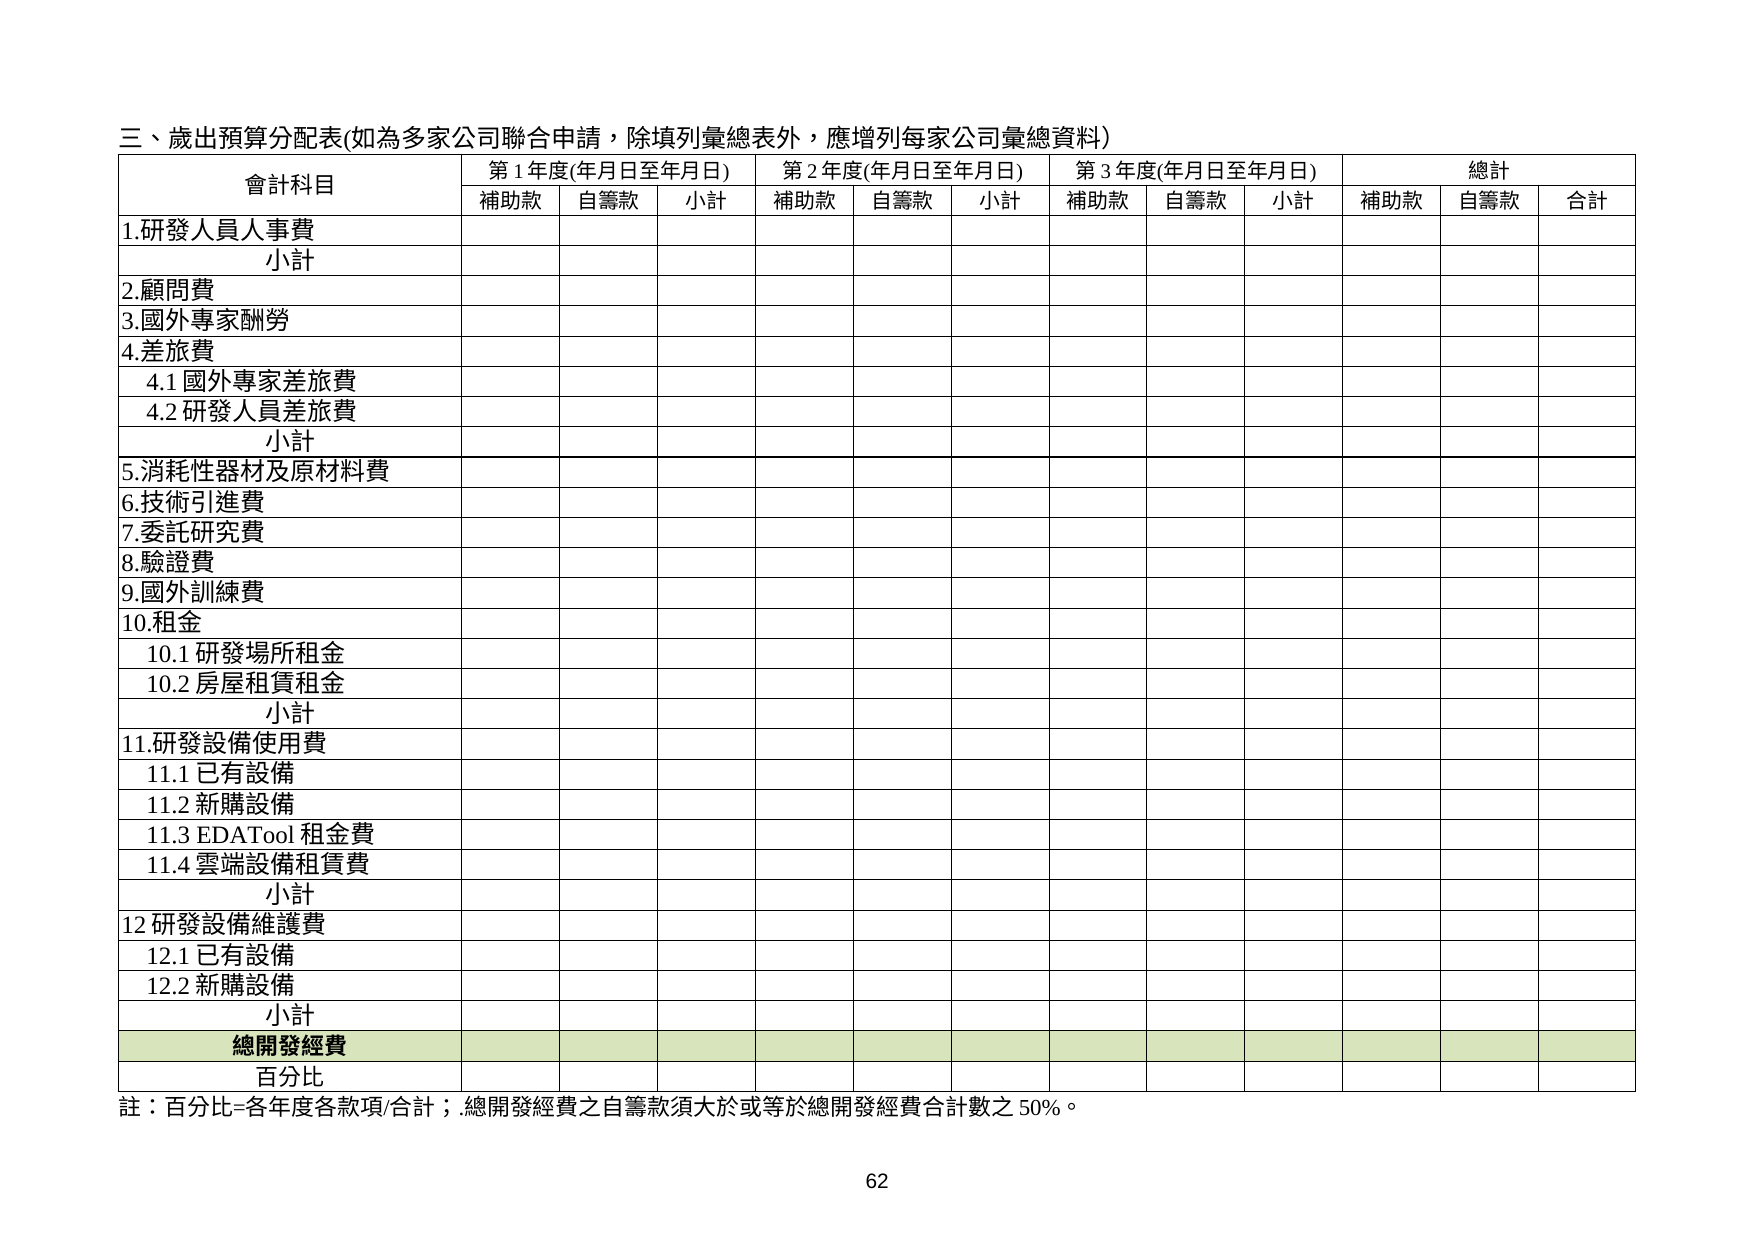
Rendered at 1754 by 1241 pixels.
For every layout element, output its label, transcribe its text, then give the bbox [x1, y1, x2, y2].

table_cell [756, 246, 853, 275]
table_cell [1147, 941, 1244, 970]
table_cell [952, 669, 1049, 698]
table_cell [1539, 397, 1635, 426]
table_cell [756, 729, 853, 758]
table_cell [952, 337, 1049, 366]
table_cell 6.技術引進費 [119, 488, 461, 517]
table_cell [1441, 458, 1538, 487]
table_cell [462, 911, 559, 940]
table_cell [1245, 850, 1342, 879]
table_cell [658, 578, 755, 607]
table_cell [756, 911, 853, 940]
table_cell [462, 367, 559, 396]
table_cell [1539, 699, 1635, 728]
table_cell [1441, 941, 1538, 970]
table_cell [1245, 548, 1342, 577]
table_cell 11.2新購設備 [119, 790, 461, 819]
table_cell [658, 911, 755, 940]
table_cell [462, 609, 559, 638]
table_cell [854, 971, 951, 1000]
table_cell [1441, 760, 1538, 789]
table_cell [462, 276, 559, 305]
table_cell [756, 1062, 853, 1091]
table_cell [462, 1031, 559, 1061]
table_cell [1147, 216, 1244, 245]
table_cell [1441, 790, 1538, 819]
table_cell [1539, 729, 1635, 758]
table_cell [462, 880, 559, 909]
table_cell [1147, 337, 1244, 366]
table_cell [952, 488, 1049, 517]
table_cell [1441, 337, 1538, 366]
table_cell [560, 578, 657, 607]
table_cell [756, 699, 853, 728]
table_cell [1245, 699, 1342, 728]
table_cell [1539, 971, 1635, 1000]
table_cell [1245, 367, 1342, 396]
table_cell [658, 1001, 755, 1030]
table_cell [1441, 911, 1538, 940]
table_cell [1343, 367, 1440, 396]
table_cell [1441, 518, 1538, 547]
table_cell [560, 729, 657, 758]
table_cell [756, 1031, 853, 1061]
table_cell 3.國外專家酬勞 [119, 306, 461, 336]
table_cell [756, 337, 853, 366]
table_cell [756, 216, 853, 245]
table_cell [1245, 820, 1342, 849]
table_cell [1539, 518, 1635, 547]
table_cell [658, 488, 755, 517]
table_cell [952, 941, 1049, 970]
table_cell [560, 1062, 657, 1091]
table_cell 4.1國外專家差旅費 [119, 367, 461, 396]
table_cell [854, 820, 951, 849]
table_cell [658, 941, 755, 970]
table_cell [1050, 941, 1146, 970]
table_cell 自籌款 [854, 186, 951, 215]
table_cell [1441, 306, 1538, 336]
table_cell [952, 820, 1049, 849]
table_cell [952, 639, 1049, 668]
table_cell [1441, 699, 1538, 728]
table_cell [756, 941, 853, 970]
table_cell [1343, 518, 1440, 547]
table_header 第3年度(年月日至年月日) [1050, 155, 1342, 184]
table_cell [1147, 1062, 1244, 1091]
table_cell [1245, 609, 1342, 638]
table_cell 自籌款 [1147, 186, 1244, 215]
table_cell [1245, 246, 1342, 275]
table_cell [1441, 971, 1538, 1000]
table_cell [658, 367, 755, 396]
table_cell 10.2房屋租賃租金 [119, 669, 461, 698]
table_cell [952, 427, 1049, 456]
table_cell [756, 850, 853, 879]
table_cell 小計 [119, 699, 461, 728]
table_cell [1343, 1031, 1440, 1061]
table_cell [1147, 609, 1244, 638]
table_cell [1245, 911, 1342, 940]
table_cell [560, 850, 657, 879]
table_cell [1343, 820, 1440, 849]
table_cell 補助款 [462, 186, 559, 215]
table_cell [756, 669, 853, 698]
table_cell [560, 427, 657, 456]
table_cell [952, 367, 1049, 396]
table_cell [1343, 488, 1440, 517]
table_cell [854, 246, 951, 275]
table_cell 8.驗證費 [119, 548, 461, 577]
table_cell [1050, 1062, 1146, 1091]
table_cell [756, 820, 853, 849]
table_cell [1539, 941, 1635, 970]
table_cell [462, 941, 559, 970]
table_cell [1050, 216, 1146, 245]
table_cell [560, 397, 657, 426]
table_cell [1441, 216, 1538, 245]
table_cell [1441, 639, 1538, 668]
table_cell [1245, 790, 1342, 819]
table_cell [560, 639, 657, 668]
table_cell [1441, 488, 1538, 517]
table_cell [560, 548, 657, 577]
table_cell [1539, 337, 1635, 366]
table_cell [1050, 548, 1146, 577]
table_cell [658, 790, 755, 819]
table_cell [1050, 971, 1146, 1000]
table_cell [952, 216, 1049, 245]
table_cell [1343, 397, 1440, 426]
table_cell [1539, 639, 1635, 668]
table_cell [756, 1001, 853, 1030]
table_cell [1343, 548, 1440, 577]
text 三、歲出預算分配表(如為多家公司聯合申請，除填列彙總表外，應增列每家公司彙總資料） [118, 118, 1636, 154]
table_cell [1050, 397, 1146, 426]
table_cell [560, 790, 657, 819]
table_cell [854, 669, 951, 698]
text 註：百分比=各年度各款項/合計；.總開發經費之自籌款須大於或等於總開發經費合計數之50%。 [118, 1092, 1636, 1121]
table_cell [1050, 306, 1146, 336]
table_header 總計 [1343, 155, 1635, 184]
table_cell 11.4雲端設備租賃費 [119, 850, 461, 879]
table_cell [1147, 699, 1244, 728]
table_cell [560, 971, 657, 1000]
table_cell [560, 367, 657, 396]
table_cell [658, 850, 755, 879]
table_cell [854, 729, 951, 758]
table_cell [854, 578, 951, 607]
table_cell [658, 880, 755, 909]
table_cell [1050, 458, 1146, 487]
table_cell [560, 880, 657, 909]
table_cell [560, 1031, 657, 1061]
table_cell [952, 306, 1049, 336]
table_cell [560, 911, 657, 940]
table_cell [1245, 669, 1342, 698]
table_cell [658, 427, 755, 456]
table_cell [854, 216, 951, 245]
table_cell 4.差旅費 [119, 337, 461, 366]
table_cell [658, 729, 755, 758]
table_cell [1441, 850, 1538, 879]
table_cell [462, 246, 559, 275]
table_cell [1441, 276, 1538, 305]
table_cell 10.1研發場所租金 [119, 639, 461, 668]
table_cell [462, 518, 559, 547]
table_cell [658, 397, 755, 426]
table_cell [658, 1031, 755, 1061]
table_cell 小計 [952, 186, 1049, 215]
table_cell [658, 639, 755, 668]
table_cell [756, 790, 853, 819]
table_cell [1343, 850, 1440, 879]
table_cell [1343, 669, 1440, 698]
table_cell 12.1已有設備 [119, 941, 461, 970]
table_cell [1050, 880, 1146, 909]
table_cell [1050, 488, 1146, 517]
table_cell [1539, 850, 1635, 879]
table_cell [1343, 911, 1440, 940]
table_cell [1050, 639, 1146, 668]
table_cell 4.2研發人員差旅費 [119, 397, 461, 426]
table_cell [462, 306, 559, 336]
table_cell [952, 276, 1049, 305]
table_cell [1147, 880, 1244, 909]
table_cell [756, 276, 853, 305]
table_cell [658, 609, 755, 638]
table_cell 9.國外訓練費 [119, 578, 461, 607]
table_cell [1050, 609, 1146, 638]
table_cell [1147, 790, 1244, 819]
table_cell [1245, 306, 1342, 336]
table_cell [462, 850, 559, 879]
table_header 第2年度(年月日至年月日) [756, 155, 1049, 184]
table_cell [1441, 820, 1538, 849]
table_cell [756, 880, 853, 909]
table_cell [1147, 578, 1244, 607]
table_cell [1539, 488, 1635, 517]
table_cell [1343, 246, 1440, 275]
table_cell [560, 820, 657, 849]
table_cell [854, 488, 951, 517]
table_cell [1343, 971, 1440, 1000]
table_cell [1539, 790, 1635, 819]
table_cell [1147, 518, 1244, 547]
table_cell [854, 518, 951, 547]
table_cell [1147, 458, 1244, 487]
table_cell [756, 578, 853, 607]
table_cell [658, 337, 755, 366]
table_cell [1147, 427, 1244, 456]
table_cell [1050, 911, 1146, 940]
table_cell [952, 246, 1049, 275]
table_cell [854, 760, 951, 789]
table_cell [1245, 397, 1342, 426]
table_cell [462, 669, 559, 698]
table_cell [1539, 1062, 1635, 1091]
table_cell [560, 1001, 657, 1030]
table_cell [1539, 1001, 1635, 1030]
table_cell [1245, 639, 1342, 668]
table_cell [1147, 911, 1244, 940]
table_cell [560, 337, 657, 366]
table_cell 百分比 [119, 1062, 461, 1091]
table_cell [1343, 639, 1440, 668]
table_cell 小計 [658, 186, 755, 215]
table_cell [1050, 246, 1146, 275]
table_cell [1050, 1031, 1146, 1061]
table_cell [1343, 729, 1440, 758]
table_cell [854, 548, 951, 577]
table_cell 補助款 [756, 186, 853, 215]
table_cell 7.委託研究費 [119, 518, 461, 547]
table_cell [1441, 1062, 1538, 1091]
table_cell [560, 458, 657, 487]
table_cell [658, 760, 755, 789]
table_cell [854, 850, 951, 879]
table_cell [1245, 1031, 1342, 1061]
table_cell [1539, 609, 1635, 638]
table_cell [462, 397, 559, 426]
table_cell [462, 971, 559, 1000]
table_cell [1539, 669, 1635, 698]
table_cell [462, 699, 559, 728]
table_cell [1050, 276, 1146, 305]
table_cell [756, 639, 853, 668]
table_cell [658, 216, 755, 245]
table_cell 自籌款 [1441, 186, 1538, 215]
table_cell [1539, 820, 1635, 849]
table_cell 小計 [1245, 186, 1342, 215]
table_cell [1539, 246, 1635, 275]
table_cell [952, 729, 1049, 758]
table_cell [952, 518, 1049, 547]
table_cell [1441, 548, 1538, 577]
table_cell [952, 548, 1049, 577]
table_cell 小計 [119, 427, 461, 456]
table_cell [1539, 911, 1635, 940]
table_cell [1050, 760, 1146, 789]
table_cell 合計 [1539, 186, 1635, 215]
table_cell [560, 246, 657, 275]
table_cell [658, 971, 755, 1000]
table_cell [1539, 367, 1635, 396]
table_cell [952, 850, 1049, 879]
table_cell [1050, 337, 1146, 366]
table_cell [1050, 790, 1146, 819]
table_header 會計科目 [119, 155, 461, 215]
table_cell [462, 729, 559, 758]
table_cell 12.2新購設備 [119, 971, 461, 1000]
table_cell 2.顧問費 [119, 276, 461, 305]
table_cell [854, 337, 951, 366]
table_cell [1245, 518, 1342, 547]
table_cell [1147, 760, 1244, 789]
table_cell [756, 458, 853, 487]
table_cell [1539, 578, 1635, 607]
table_cell [854, 276, 951, 305]
table_cell [462, 216, 559, 245]
table_cell 小計 [119, 1001, 461, 1030]
table_cell [658, 820, 755, 849]
table_cell [756, 548, 853, 577]
table_cell [1147, 367, 1244, 396]
table_cell [1050, 518, 1146, 547]
table_cell [952, 880, 1049, 909]
table_cell [854, 306, 951, 336]
table_cell [1343, 458, 1440, 487]
table_cell [462, 1062, 559, 1091]
table_cell [1147, 820, 1244, 849]
table_cell [854, 790, 951, 819]
table_cell [462, 820, 559, 849]
table_cell [1245, 276, 1342, 305]
table_cell [462, 1001, 559, 1030]
table_cell [1441, 1031, 1538, 1061]
table_cell [1147, 1001, 1244, 1030]
table_cell [1343, 790, 1440, 819]
table_cell [462, 548, 559, 577]
table_cell [854, 911, 951, 940]
table_cell [1441, 729, 1538, 758]
table_cell [1441, 578, 1538, 607]
table_cell [462, 337, 559, 366]
table_cell [560, 609, 657, 638]
table_cell [854, 397, 951, 426]
table_cell [1147, 488, 1244, 517]
table_cell [1050, 1001, 1146, 1030]
table_cell [1245, 1062, 1342, 1091]
table_cell [1245, 941, 1342, 970]
table_cell [462, 760, 559, 789]
table_cell 補助款 [1343, 186, 1440, 215]
table_cell [560, 276, 657, 305]
table_cell [462, 639, 559, 668]
table_header 第1年度(年月日至年月日) [462, 155, 755, 184]
table_cell [1441, 669, 1538, 698]
table_cell 1.研發人員人事費 [119, 216, 461, 245]
table_cell [1245, 1001, 1342, 1030]
table_cell [952, 790, 1049, 819]
table_cell [952, 578, 1049, 607]
table_cell [1245, 729, 1342, 758]
table_cell [756, 397, 853, 426]
table_cell [462, 458, 559, 487]
table_cell [560, 488, 657, 517]
table_cell [462, 488, 559, 517]
table_cell [1245, 760, 1342, 789]
table_cell [658, 458, 755, 487]
table_cell [854, 458, 951, 487]
table_cell [1343, 1062, 1440, 1091]
table_cell [952, 1001, 1049, 1030]
table_cell [1050, 669, 1146, 698]
table_cell [952, 760, 1049, 789]
table_cell 11.研發設備使用費 [119, 729, 461, 758]
table_cell [1147, 397, 1244, 426]
table_cell [952, 911, 1049, 940]
table_cell [1245, 337, 1342, 366]
table_cell 小計 [119, 246, 461, 275]
table_cell [1245, 427, 1342, 456]
table_cell [1539, 548, 1635, 577]
table_cell [1050, 820, 1146, 849]
table_cell [1050, 850, 1146, 879]
table_cell [756, 488, 853, 517]
table_cell [1147, 1031, 1244, 1061]
table_cell [658, 246, 755, 275]
table_cell [1343, 941, 1440, 970]
table_cell [756, 760, 853, 789]
table_cell [462, 427, 559, 456]
table_cell [462, 790, 559, 819]
table_cell [1245, 488, 1342, 517]
table_cell [1245, 880, 1342, 909]
table_cell [1539, 760, 1635, 789]
table_cell [1539, 880, 1635, 909]
table_cell [952, 699, 1049, 728]
table_cell [952, 1062, 1049, 1091]
table_cell [854, 367, 951, 396]
table_cell [1147, 669, 1244, 698]
table_cell [1441, 427, 1538, 456]
table_cell 5.消耗性器材及原材料費 [119, 458, 461, 487]
table_cell 補助款 [1050, 186, 1146, 215]
table_cell [1539, 427, 1635, 456]
table_cell [1245, 458, 1342, 487]
table_cell [1441, 1001, 1538, 1030]
table_cell [1147, 246, 1244, 275]
table_cell [1343, 276, 1440, 305]
table_cell [1050, 578, 1146, 607]
table_cell [1343, 337, 1440, 366]
table_cell [658, 699, 755, 728]
table_cell [756, 971, 853, 1000]
table_cell [560, 518, 657, 547]
table_cell [560, 306, 657, 336]
table_cell [1245, 971, 1342, 1000]
table_cell [854, 1031, 951, 1061]
table_cell [1441, 246, 1538, 275]
table_cell 自籌款 [560, 186, 657, 215]
table_cell [560, 216, 657, 245]
table_cell [952, 458, 1049, 487]
table_cell [854, 639, 951, 668]
table_cell [1441, 609, 1538, 638]
table_cell [1343, 699, 1440, 728]
table_cell [1343, 880, 1440, 909]
table_cell [1343, 760, 1440, 789]
table_cell [1539, 276, 1635, 305]
table_cell [1050, 699, 1146, 728]
table_cell [1539, 216, 1635, 245]
table_cell [756, 518, 853, 547]
table_cell [854, 1062, 951, 1091]
table_cell [658, 276, 755, 305]
table_cell 10.租金 [119, 609, 461, 638]
table_cell [462, 578, 559, 607]
table_cell [952, 1031, 1049, 1061]
table_cell [854, 941, 951, 970]
table_cell [854, 880, 951, 909]
table_cell [1050, 367, 1146, 396]
table_cell [560, 669, 657, 698]
table_cell [1147, 850, 1244, 879]
table_cell 12研發設備維護費 [119, 911, 461, 940]
table_cell [756, 306, 853, 336]
table_cell [952, 609, 1049, 638]
table_cell [1147, 306, 1244, 336]
table_cell [1539, 306, 1635, 336]
table_cell [1245, 216, 1342, 245]
table_cell [560, 760, 657, 789]
table_cell [1441, 367, 1538, 396]
table_cell 小計 [119, 880, 461, 909]
table_cell [658, 1062, 755, 1091]
table_cell [1147, 729, 1244, 758]
table_cell [1343, 1001, 1440, 1030]
table_cell [1539, 1031, 1635, 1061]
table_cell [658, 518, 755, 547]
table_cell [1147, 639, 1244, 668]
table_cell [756, 609, 853, 638]
table_cell [1147, 276, 1244, 305]
table_cell 11.1已有設備 [119, 760, 461, 789]
table_cell [1050, 427, 1146, 456]
table_cell [560, 699, 657, 728]
table_cell [1539, 458, 1635, 487]
table_cell [658, 669, 755, 698]
table_cell 11.3 EDATool租金費 [119, 820, 461, 849]
table_cell [1050, 729, 1146, 758]
table_cell [1441, 397, 1538, 426]
table_cell 總開發經費 [119, 1031, 461, 1061]
table_cell [952, 971, 1049, 1000]
table_cell [658, 306, 755, 336]
table_cell [1441, 880, 1538, 909]
table_cell [854, 1001, 951, 1030]
table_cell [854, 699, 951, 728]
table_cell [658, 548, 755, 577]
table_cell [952, 397, 1049, 426]
table_cell [854, 427, 951, 456]
table_cell [854, 609, 951, 638]
table_cell [1147, 971, 1244, 1000]
table_cell [756, 367, 853, 396]
table_cell [1343, 216, 1440, 245]
table_cell [1343, 427, 1440, 456]
table_cell [1343, 609, 1440, 638]
table_cell [1343, 578, 1440, 607]
table_cell [756, 427, 853, 456]
table_cell [560, 941, 657, 970]
table_cell [1343, 306, 1440, 336]
table_cell [1147, 548, 1244, 577]
table_cell [1245, 578, 1342, 607]
